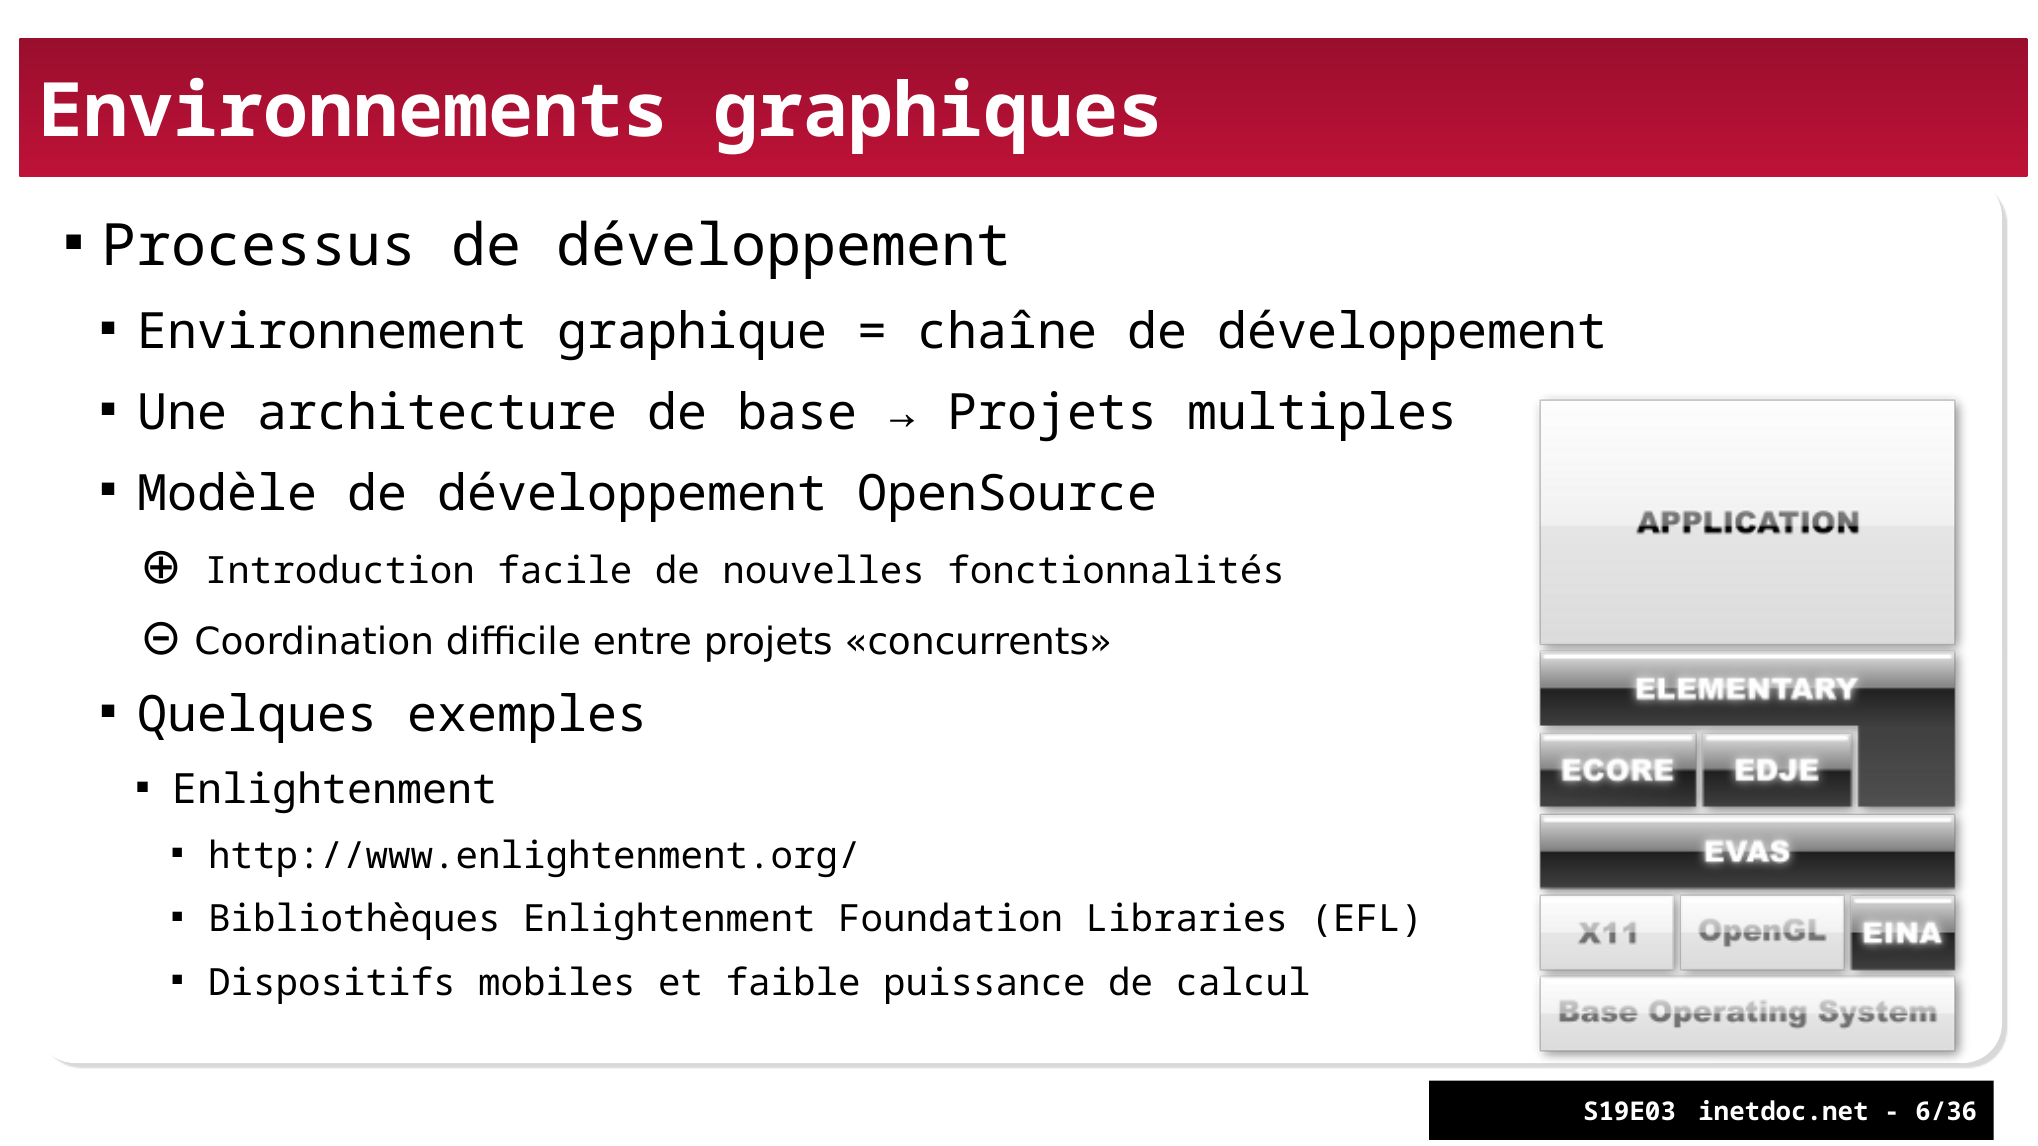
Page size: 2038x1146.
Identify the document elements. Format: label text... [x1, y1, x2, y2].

picture [1511, 371, 1985, 1080]
text_box S19E03 inetdoc.net - <numéro>/36 [1429, 1080, 1994, 1140]
text_box Processus de développement Environnement graphique = chaîne de développement Une architecture de base → Projets multiples Modèle de développement OpenSource ⊕ Introduction facile de nouvelles fonctionnalités ⊝ Coordination difficile entre projets «concurrents» Quelques exemples Enlightenment http://www.enlightenment.org/ Bibliothèques Enlightenment Foundation Libraries (EFL) Dispositifs mobiles et faible puissance de calcul [35, 177, 2003, 1064]
text_box Environnements graphiques [19, 38, 2028, 177]
